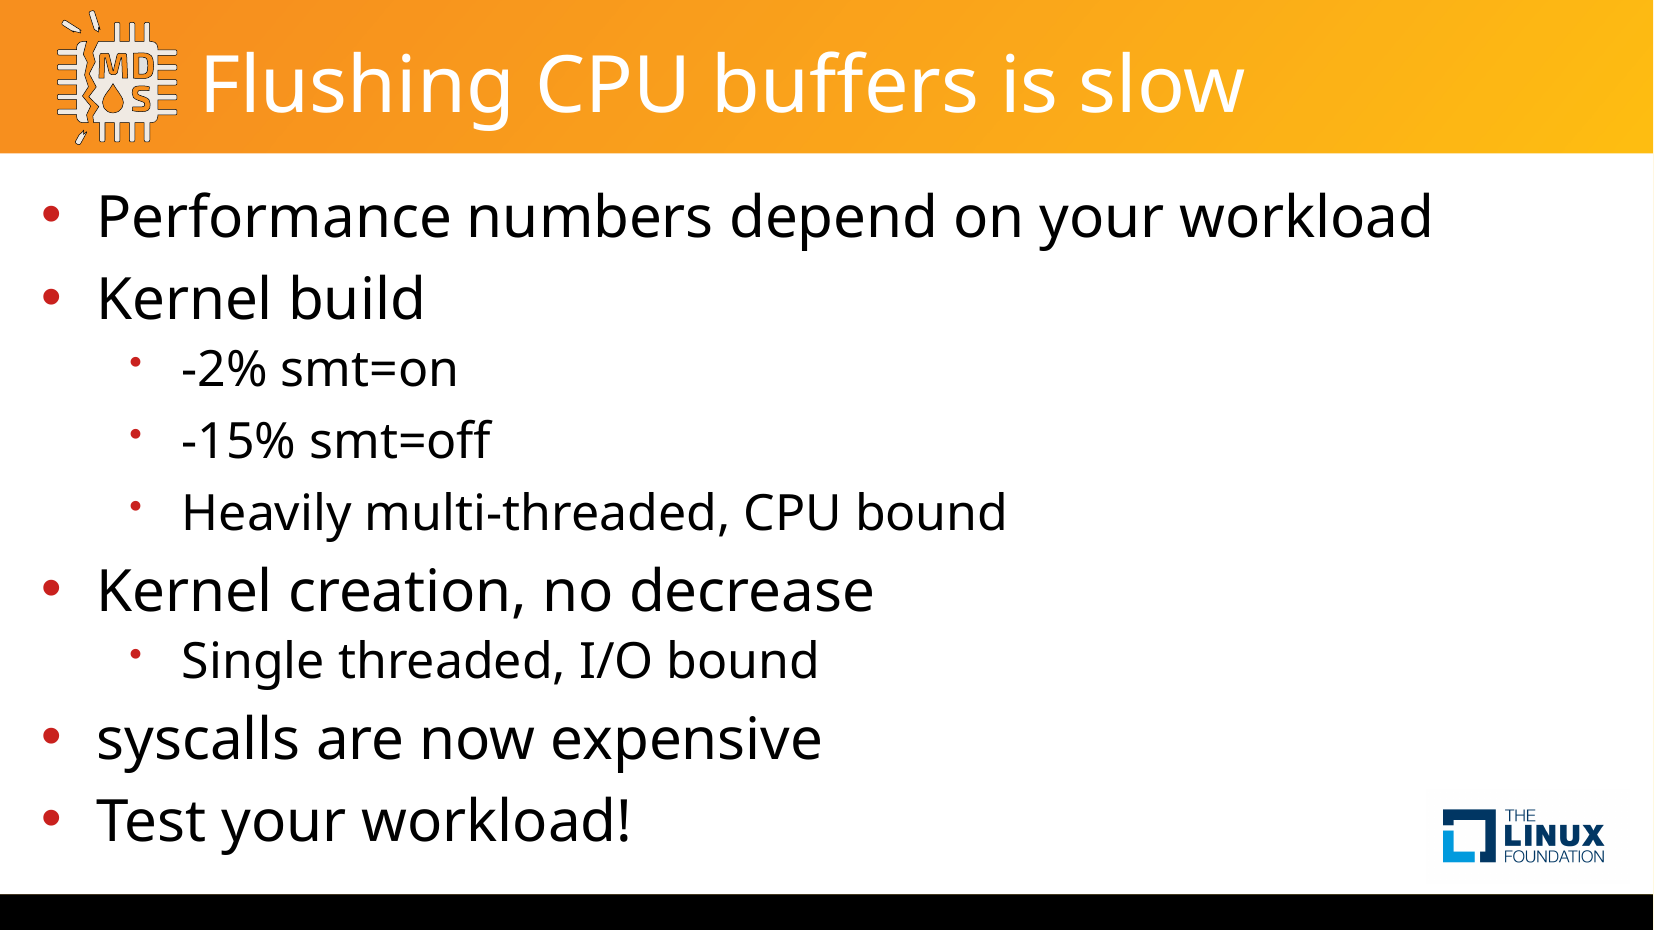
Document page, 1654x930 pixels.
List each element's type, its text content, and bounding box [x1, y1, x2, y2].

list Performance numbers depend on your workload Kernel build -2% smt=on -15% smt=off Heavily multi-threaded, CPU bound Kernel creation, no decrease Single threaded, I/O bound syscalls are now expensive Test your workload! [25, 171, 1651, 856]
title Flushing CPU buffers is slow [203, 8, 1551, 154]
picture [0, 0, 1654, 930]
picture [1420, 856, 1630, 887]
